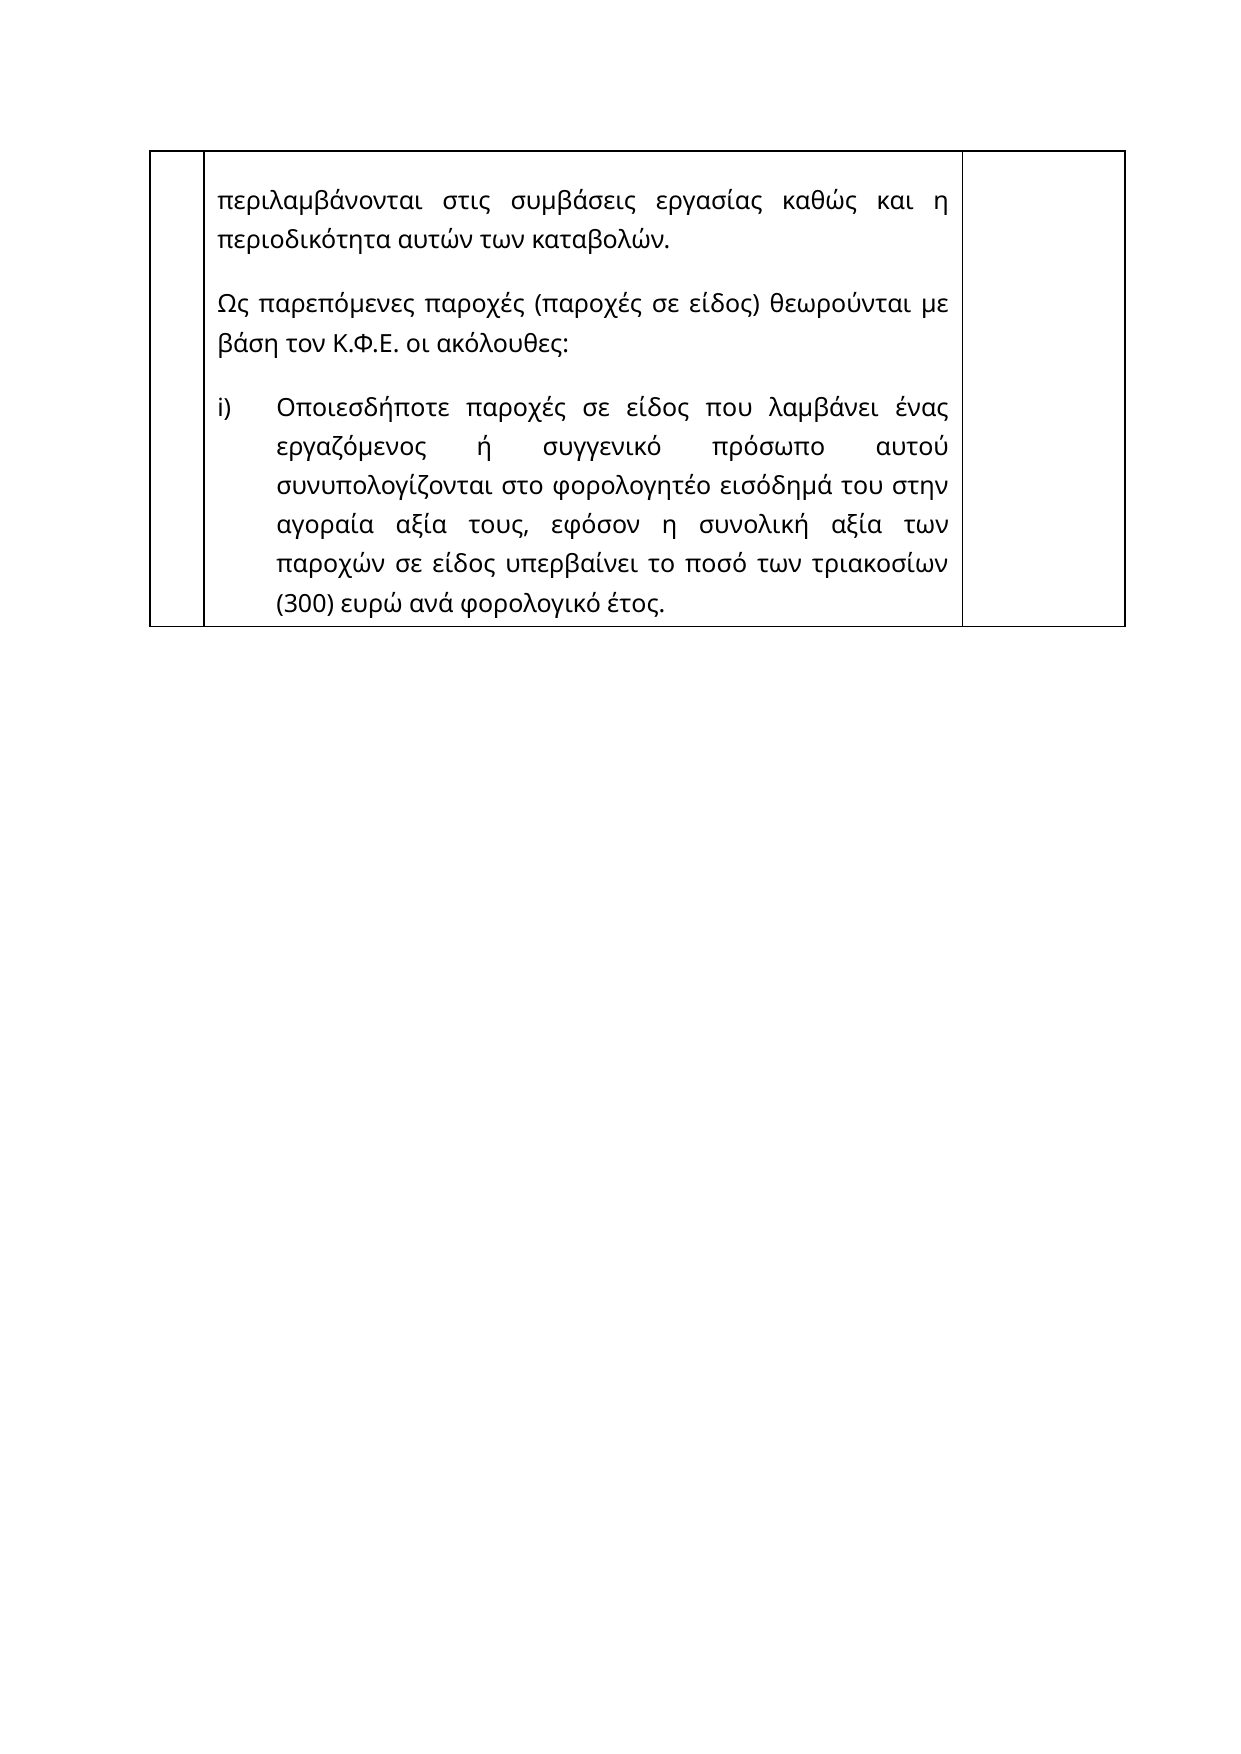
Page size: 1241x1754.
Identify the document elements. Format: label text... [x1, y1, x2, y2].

table_cell [151, 152, 203, 626]
table_cell περιλαμβάνονται στις συμβάσεις εργασίας καθώς και η περιοδικότητα αυτών των καταβολών. Ως παρεπόμενες παροχές (παροχές σε είδος) θεωρούνται με βάση τον Κ.Φ.Ε. οι ακόλουθες: i) Οποιεσδήποτε παροχές σε είδος που λαμβάνει ένας εργαζόμενος ή συγγενικό πρόσωπο αυτού συνυπολογίζονται στο φορολογητέο εισόδημά του στην αγοραία αξία τους, εφόσον η συνολική αξία των παροχών σε είδος υπερβαίνει το ποσό των τριακοσίων (300) ευρώ ανά φορολογικό έτος. [205, 152, 962, 626]
table_cell [963, 152, 1124, 626]
